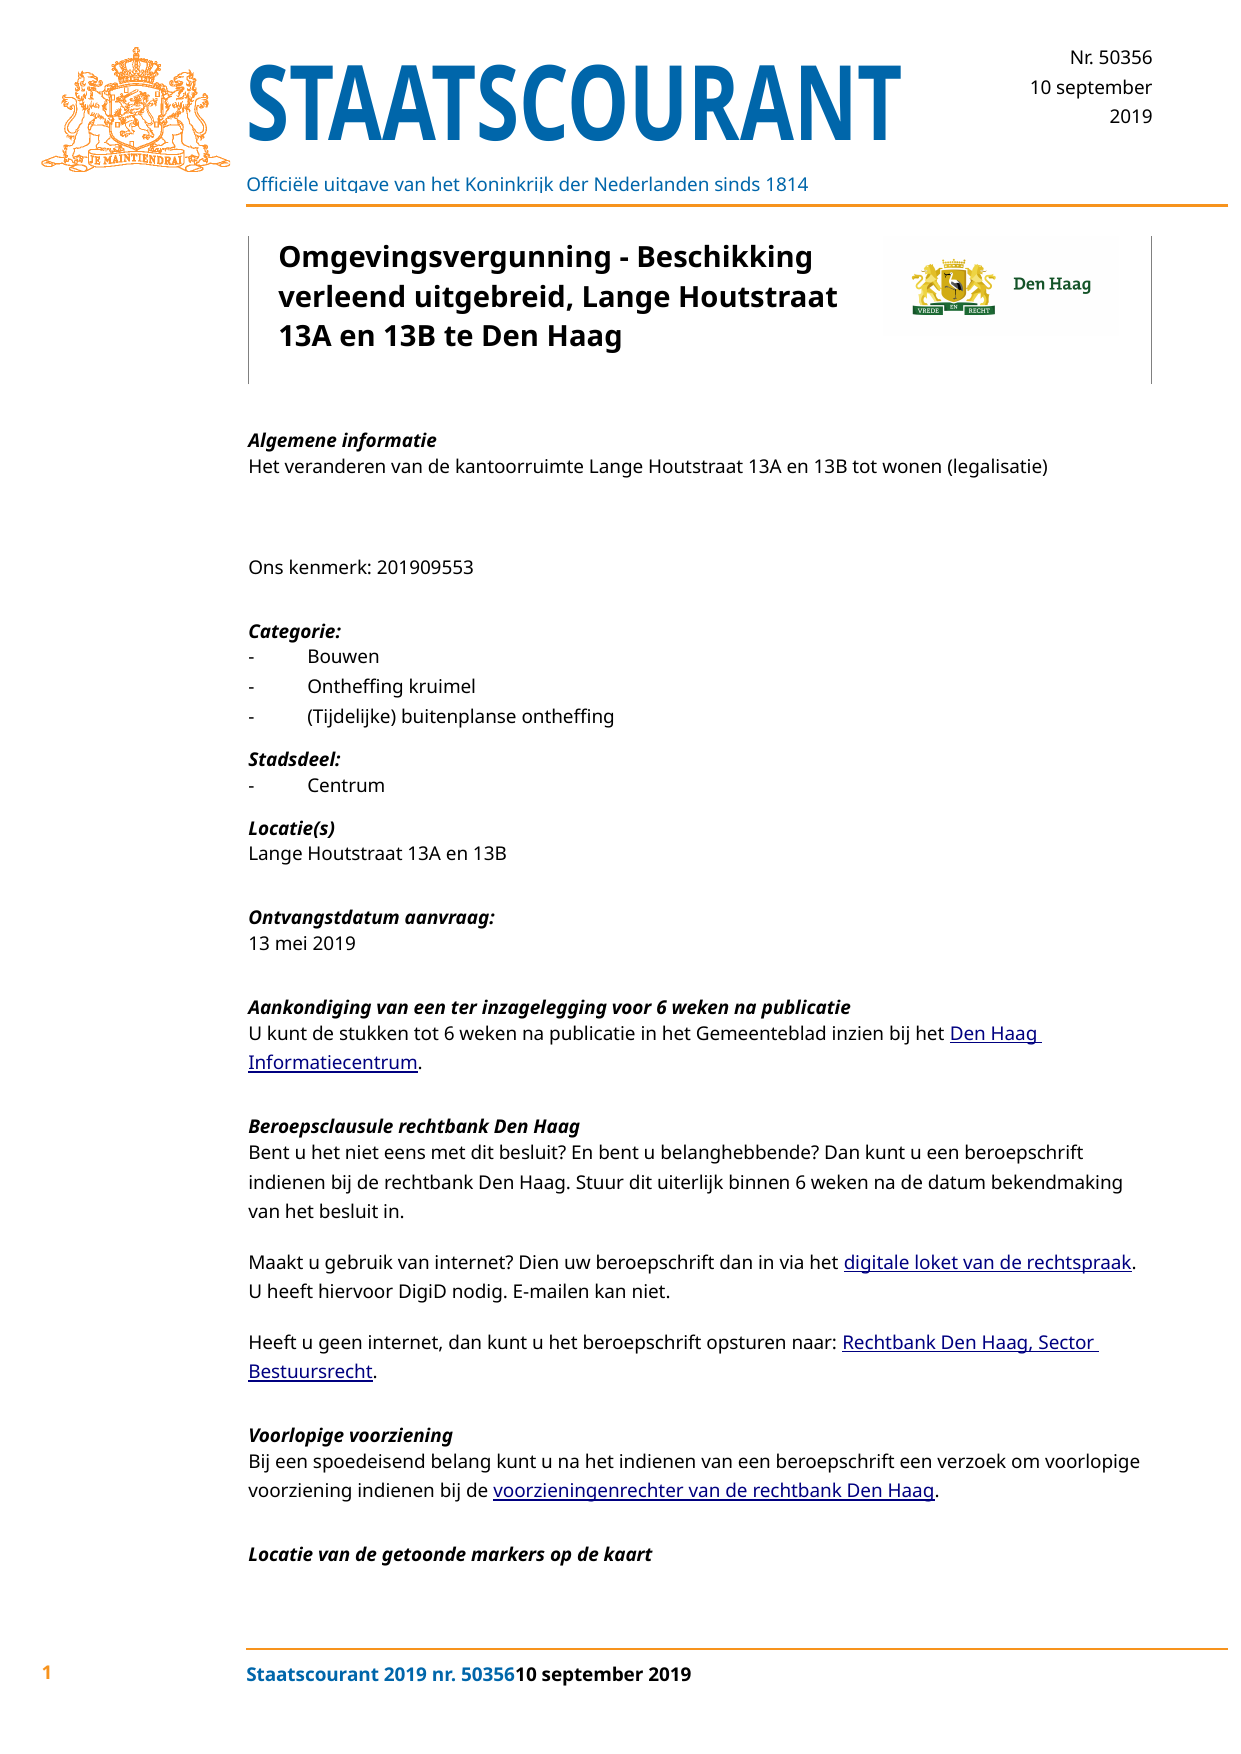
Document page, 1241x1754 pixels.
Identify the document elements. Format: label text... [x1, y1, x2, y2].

text Categorie: [248, 618, 1152, 644]
text Algemene informatie [248, 427, 1152, 453]
text Lange Houtstraat 13A en 13B [248, 841, 1152, 866]
picture [41, 47, 231, 172]
text Beroepsclausule rechtbank Den Haag [248, 1113, 1152, 1139]
table_header Omgevingsvergunning - Beschikking verleend uitgebreid, Lange Houtstraat 13A en 13B te Den Haag [249, 236, 850, 384]
text Locatie van de getoonde markers op de kaart [248, 1542, 1152, 1567]
text Maakt u gebruik van internet? Dien uw beroepschrift dan in via het digitale loket van de rechtspraak. U heeft hiervoor DigiD nodig. E-mailen kan niet. [248, 1249, 1152, 1304]
text Locatie(s) [248, 815, 1152, 841]
text Bent u het niet eens met dit besluit? En bent u belanghebbende? Dan kunt u een beroepschrift indienen bij de rechtbank Den Haag. Stuur dit uiterlijk binnen 6 weken na de datum bekendmaking van het besluit in. [248, 1139, 1152, 1224]
list (Tijdelijke) buitenplanse ontheffing [248, 703, 1152, 729]
text U kunt de stukken tot 6 weken na publicatie in het Gemeenteblad inzien bij het Den Haag Informatiecentrum. [248, 1020, 1152, 1075]
text 13 mei 2019 [248, 930, 1152, 956]
picture [882, 236, 1119, 336]
list Centrum [248, 772, 1152, 797]
text Bij een spoedeisend belang kunt u na het indienen van een beroepschrift een verzoek om voorlopige voorziening indienen bij de voorzieningenrechter van de rechtbank Den Haag. [248, 1448, 1152, 1503]
text Voorlopige voorziening [248, 1422, 1152, 1448]
list Bouwen [248, 644, 1152, 669]
text Ons kenmerk: 201909553 [248, 554, 1152, 580]
text Aankondiging van een ter inzagelegging voor 6 weken na publicatie [248, 994, 1152, 1020]
list Ontheffing kruimel [248, 673, 1152, 699]
table_header [850, 236, 1151, 384]
text Het veranderen van de kantoorruimte Lange Houtstraat 13A en 13B tot wonen (legalisatie) [248, 453, 1152, 479]
text Stadsdeel: [248, 746, 1152, 772]
text Heeft u geen internet, dan kunt u het beroepschrift opsturen naar: Rechtbank Den Haag, Sector Bestuursrecht. [248, 1329, 1152, 1384]
text Ontvangstdatum aanvraag: [248, 904, 1152, 930]
